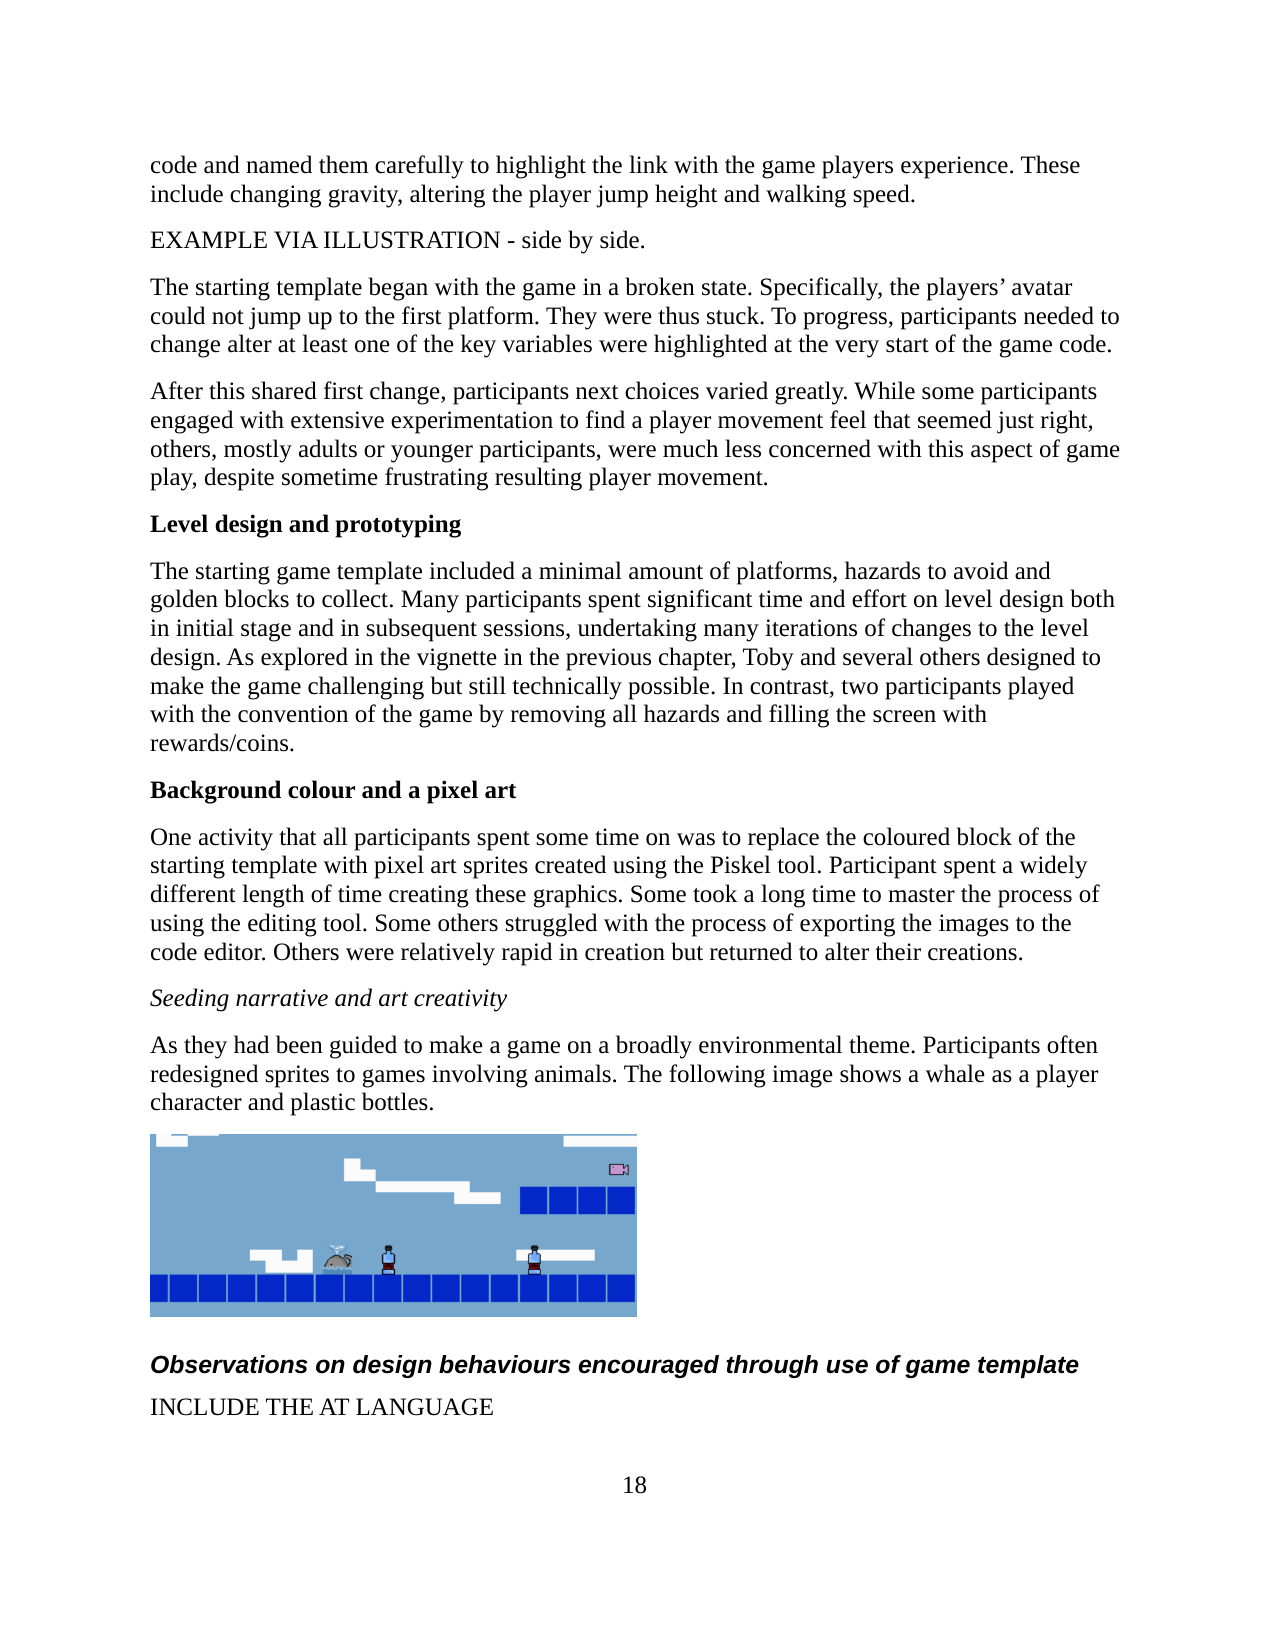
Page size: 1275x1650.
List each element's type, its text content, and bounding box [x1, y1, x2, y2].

text The starting game template included a minimal amount of platforms, hazards to avoid and golden blocks to collect. Many participants spent significant time and effort on level design both in initial stage and in subsequent sessions, undertaking many iterations of changes to the level design. As explored in the vignette in the previous chapter, Toby and several others designed to make the game challenging but still technically possible. In contrast, two participants played with the convention of the game by removing all hazards and filling the screen with rewards/coins. [150, 556, 1125, 757]
text Seeding narrative and art creativity [150, 983, 1125, 1012]
text As they had been guided to make a game on a broadly environmental theme. Participants often redesigned sprites to games involving animals. The following image shows a whale as a player character and plastic bottles. [150, 1030, 1125, 1116]
text After this shared first change, participants next choices varied greatly. While some participants engaged with extensive experimentation to find a player movement feel that seemed just right, others, mostly adults or younger participants, were much less concerned with this aspect of game play, despite sometime frustrating resulting player movement. [150, 376, 1125, 491]
text Level design and prototyping [150, 509, 1125, 538]
text code and named them carefully to highlight the link with the game players experience. These include changing gravity, altering the player jump height and walking speed. [150, 150, 1125, 207]
text The starting template began with the game in a broken state. Specifically, the players’ avatar could not jump up to the first platform. They were thus stuck. To progress, participants needed to change alter at least one of the key variables were highlighted at the very start of the game code. [150, 272, 1125, 358]
text EXAMPLE VIA ILLUSTRATION - side by side. [150, 225, 1125, 254]
text Background colour and a pixel art [150, 775, 1125, 804]
picture [150, 1134, 638, 1317]
subtitle Observations on design behaviours encouraged through use of game template [150, 1351, 1125, 1379]
text INCLUDE THE AT LANGUAGE [150, 1392, 1125, 1420]
text One activity that all participants spent some time on was to replace the coloured block of the starting template with pixel art sprites created using the Piskel tool. Participant spent a widely different length of time creating these graphics. Some took a long time to master the process of using the editing tool. Some others struggled with the process of exporting the images to the code editor. Others were relatively rapid in creation but returned to alter their creations. [150, 822, 1125, 965]
